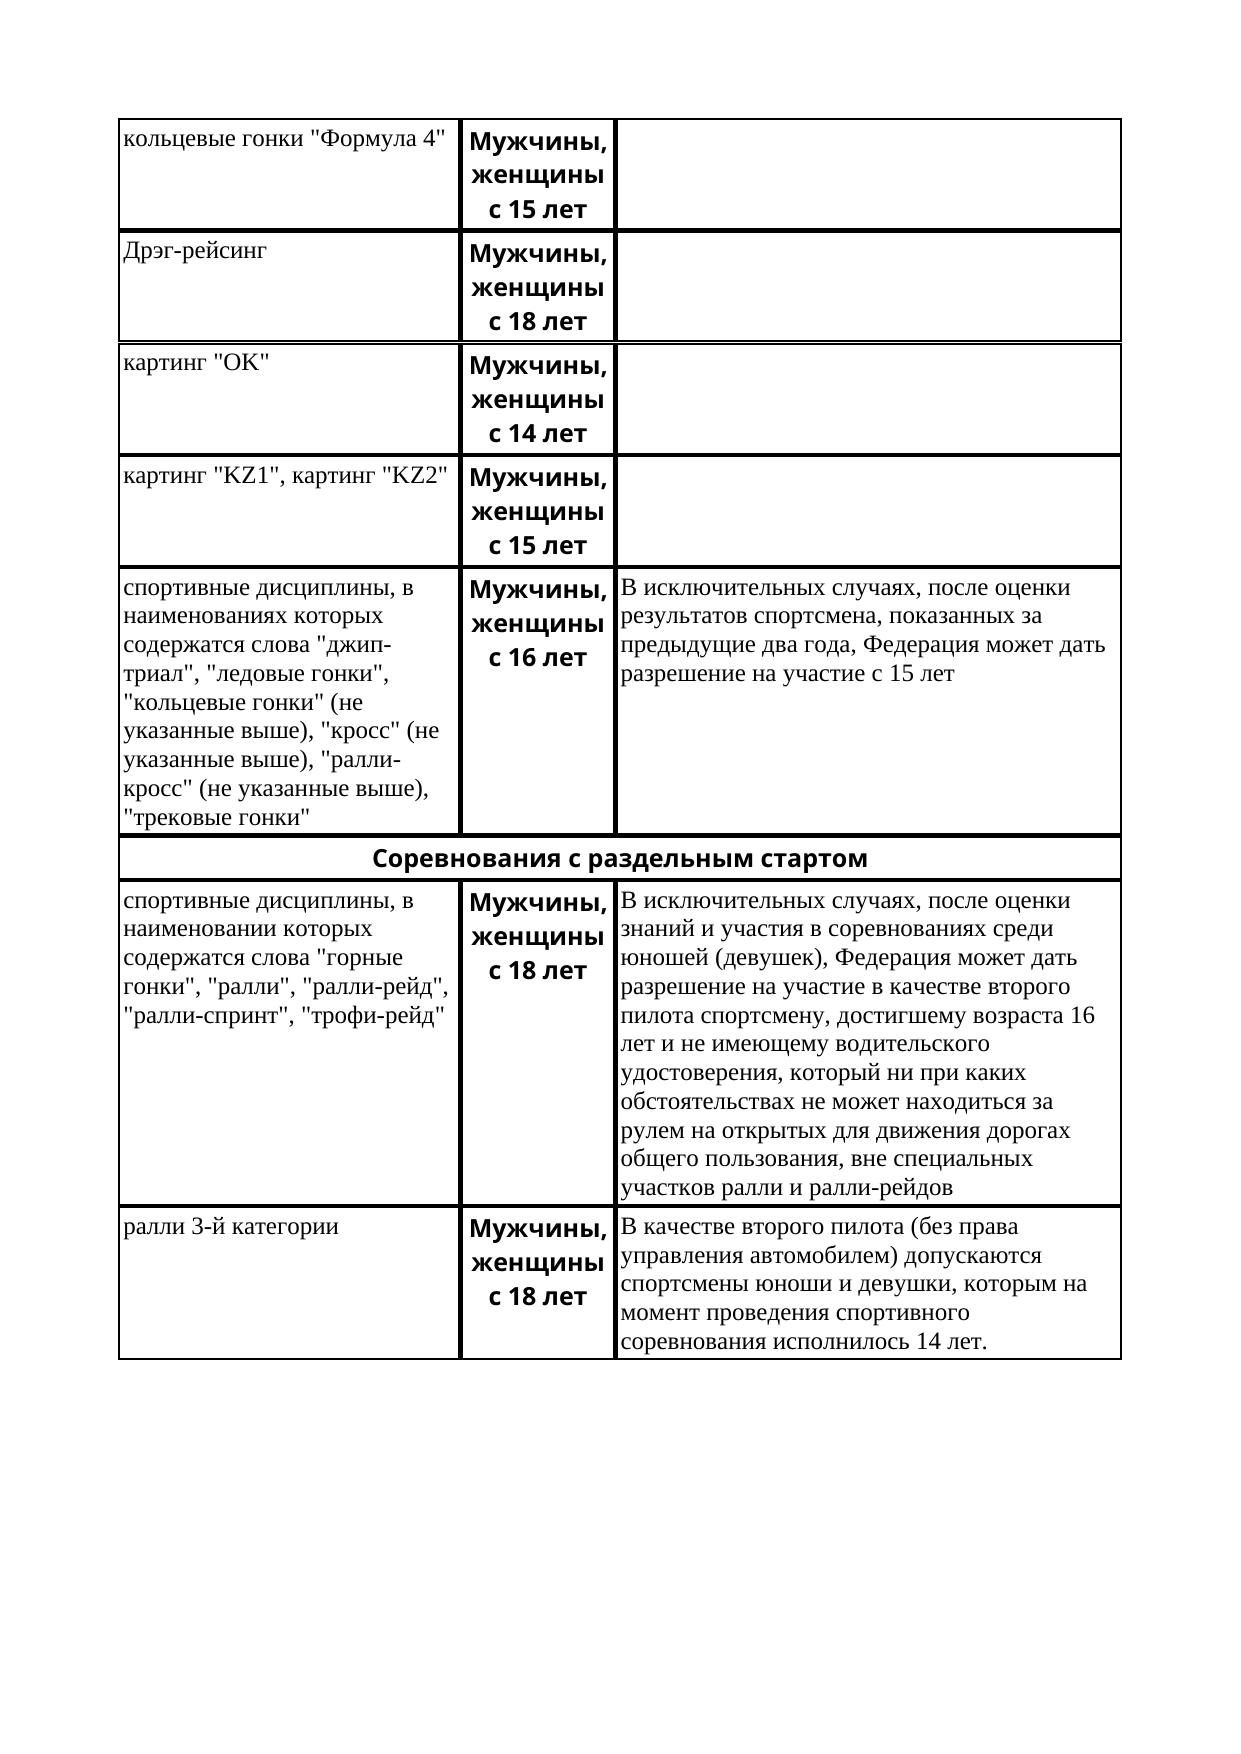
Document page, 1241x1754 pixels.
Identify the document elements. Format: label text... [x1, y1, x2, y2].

table_cell В качестве второго пилота (без права управления автомобилем) допускаются спортсмены юноши и девушки, которым на момент проведения спортивного соревнования исполнилось 14 лет. [618, 1208, 1120, 1358]
table_cell Мужчины, женщины с 15 лет [463, 457, 613, 565]
table_cell Мужчины, женщины с 18 лет [463, 233, 613, 340]
table_cell Дрэг-рейсинг [120, 233, 458, 340]
table_cell Соревнования с раздельным стартом [120, 838, 1120, 878]
table_cell [618, 457, 1120, 565]
table_cell В исключительных случаях, после оценки знаний и участия в соревнованиях среди юношей (девушек), Федерация может дать разрешение на участие в качестве второго пилота спортсмену, достигшему возраста 16 лет и не имеющему водительского удостоверения, который ни при каких обстоятельствах не может находиться за рулем на открытых для движения дорогах общего пользования, вне специальных участков ралли и ралли-рейдов [618, 882, 1120, 1204]
text Для участия в спортивных соревнованиях в спортивной дисциплине "автомногоборье" спортсмен должен достичь установленного возраста до дня начала спортивного соревнования. [118, 1477, 1122, 1589]
table_cell картинг "KZ1", картинг "KZ2" [120, 457, 458, 565]
table_cell В исключительных случаях, после оценки результатов спортсмена, показанных за предыдущие два года, Федерация может дать разрешение на участие с 15 лет [618, 569, 1120, 833]
table_cell [618, 233, 1120, 340]
table_cell Мужчины, женщины с 16 лет [463, 569, 613, 833]
table_cell [618, 345, 1120, 453]
text Статья 8. Общие принципы допуска [118, 1595, 1122, 1629]
table_cell кольцевые гонки "Формула 4" [120, 120, 458, 228]
table_cell Мужчины, женщины с 18 лет [463, 1208, 613, 1358]
table_cell ралли 3-й категории [120, 1208, 458, 1358]
table_cell Мужчины, женщины с 18 лет [463, 882, 613, 1204]
table_cell спортивные дисциплины, в наименованиях которых содержатся слова "джип-триал", "ледовые гонки", "кольцевые гонки" (не указанные выше), "кросс" (не указанные выше), "ралли-кросс" (не указанные выше), "трековые гонки" [120, 569, 458, 833]
table_cell Мужчины, женщины с 14 лет [463, 345, 613, 453]
table_cell Мужчины, женщины с 15 лет [463, 120, 613, 228]
table_cell [618, 120, 1120, 228]
table_cell картинг "OK" [120, 345, 458, 453]
text Для участия в спортивных соревнованиях, за исключением спортивной дисциплины "автомногоборье", спортсмен должен достичь установленного возраста в календарный год проведения спортивных соревнований. [118, 1360, 1122, 1472]
table_cell спортивные дисциплины, в наименовании которых содержатся слова "горные гонки", "ралли", "ралли-рейд", "ралли-спринт", "трофи-рейд" [120, 882, 458, 1204]
